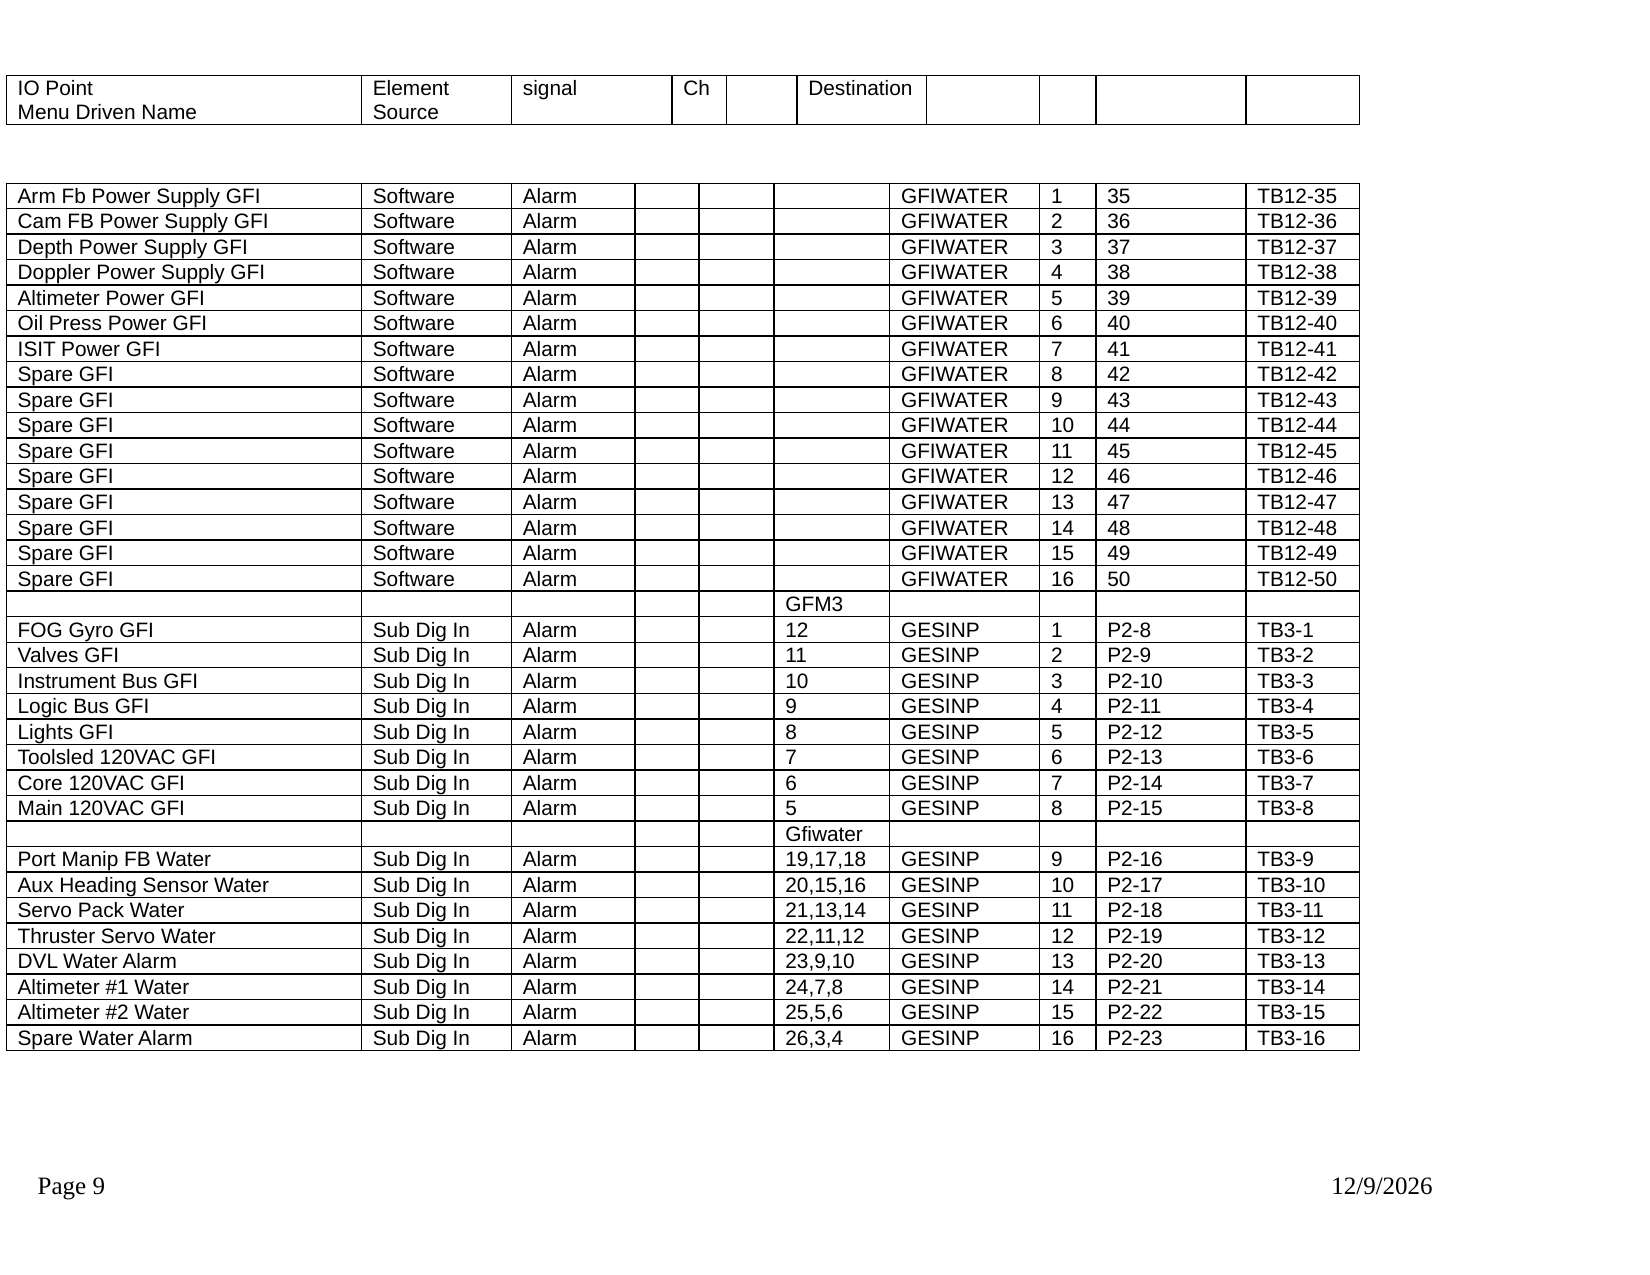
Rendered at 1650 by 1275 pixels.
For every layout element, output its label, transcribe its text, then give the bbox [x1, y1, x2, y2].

table_cell [636, 439, 698, 463]
table_header [775, 184, 889, 207]
table_cell Sub Dig In [362, 771, 511, 794]
table_cell TB3-15 [1247, 1000, 1359, 1024]
table_cell Oil Press Power GFI [7, 311, 361, 335]
table_cell [1097, 592, 1245, 616]
table_cell GFIWATER [890, 490, 1039, 514]
table_cell Sub Dig In [362, 949, 511, 973]
table_cell Aux Heading Sensor Water [7, 873, 361, 897]
table_cell 39 [1097, 286, 1245, 309]
table_cell 15 [1040, 1000, 1095, 1024]
table_cell [700, 1026, 773, 1050]
table_cell Alarm [512, 975, 634, 999]
table_cell Alarm [512, 490, 634, 514]
table_cell TB3-11 [1247, 898, 1359, 922]
table_header 1 [1040, 184, 1095, 207]
table_cell P2-9 [1097, 643, 1245, 667]
table_cell Spare GFI [7, 388, 361, 412]
table_cell [775, 490, 889, 514]
table_cell 26,3,4 [775, 1026, 889, 1050]
table_cell [700, 847, 773, 871]
table_cell [775, 388, 889, 412]
table_cell P2-10 [1097, 668, 1245, 692]
table_cell Alarm [512, 337, 634, 361]
table_cell [700, 388, 773, 412]
table_cell 8 [1040, 362, 1095, 386]
table_cell 38 [1097, 260, 1245, 284]
table_cell [700, 362, 773, 386]
table_cell Alarm [512, 362, 634, 386]
table_cell Alarm [512, 745, 634, 769]
table_cell Sub Dig In [362, 873, 511, 897]
table_cell [775, 464, 889, 488]
table_cell [775, 260, 889, 284]
table_cell Alarm [512, 311, 634, 335]
table_cell 9 [1040, 388, 1095, 412]
table_cell TB12-39 [1247, 286, 1359, 309]
table_cell TB3-4 [1247, 694, 1359, 718]
table_cell P2-21 [1097, 975, 1245, 999]
table_cell [636, 720, 698, 743]
table_cell [636, 286, 698, 309]
table_cell GESINP [890, 796, 1039, 820]
table_cell [700, 286, 773, 309]
table_cell GFIWATER [890, 362, 1039, 386]
table_cell [890, 592, 1039, 616]
table_header GFIWATER [890, 184, 1039, 207]
table_cell [7, 592, 361, 616]
table_cell 36 [1097, 209, 1245, 233]
table_cell P2-11 [1097, 694, 1245, 718]
table_cell [636, 515, 698, 539]
table_cell P2-14 [1097, 771, 1245, 794]
table_cell Software [362, 388, 511, 412]
table_cell GFIWATER [890, 439, 1039, 463]
table_cell TB12-46 [1247, 464, 1359, 488]
table_cell [1040, 822, 1095, 846]
table_cell 11 [1040, 439, 1095, 463]
table_cell TB12-48 [1247, 515, 1359, 539]
table_cell 6 [775, 771, 889, 794]
table_cell [636, 235, 698, 258]
table_cell Logic Bus GFI [7, 694, 361, 718]
table_cell 48 [1097, 515, 1245, 539]
table_cell [700, 439, 773, 463]
table_cell [512, 822, 634, 846]
table_cell Software [362, 413, 511, 437]
table_cell [775, 566, 889, 590]
table_cell 22,11,12 [775, 924, 889, 948]
table_cell [700, 694, 773, 718]
table_cell [700, 949, 773, 973]
table_cell TB12-45 [1247, 439, 1359, 463]
table_cell [700, 337, 773, 361]
table_cell GESINP [890, 898, 1039, 922]
table_cell Sub Dig In [362, 898, 511, 922]
table_cell P2-15 [1097, 796, 1245, 820]
table_cell GFIWATER [890, 388, 1039, 412]
table_cell [700, 566, 773, 590]
table_cell [636, 1000, 698, 1024]
table_cell Alarm [512, 515, 634, 539]
table_cell [700, 515, 773, 539]
table_cell 3 [1040, 235, 1095, 258]
table_cell Sub Dig In [362, 694, 511, 718]
table_cell Alarm [512, 771, 634, 794]
table_cell Alarm [512, 796, 634, 820]
table_cell Spare GFI [7, 413, 361, 437]
table_cell [700, 924, 773, 948]
table_cell Software [362, 235, 511, 258]
table_cell 5 [1040, 720, 1095, 743]
table_cell 16 [1040, 1026, 1095, 1050]
table_cell 49 [1097, 541, 1245, 565]
table_cell Alarm [512, 464, 634, 488]
table_cell Altimeter #2 Water [7, 1000, 361, 1024]
table_cell 7 [1040, 771, 1095, 794]
table_cell Alarm [512, 1026, 634, 1050]
table_cell 43 [1097, 388, 1245, 412]
table_cell P2-13 [1097, 745, 1245, 769]
table_cell [636, 796, 698, 820]
table_cell P2-22 [1097, 1000, 1245, 1024]
table_cell [636, 847, 698, 871]
table_cell 6 [1040, 311, 1095, 335]
table_cell [700, 822, 773, 846]
table_cell TB12-43 [1247, 388, 1359, 412]
table_cell GFIWATER [890, 260, 1039, 284]
table_cell Sub Dig In [362, 975, 511, 999]
table_cell GFIWATER [890, 209, 1039, 233]
table_cell TB12-41 [1247, 337, 1359, 361]
table_cell Alarm [512, 286, 634, 309]
table_cell 5 [775, 796, 889, 820]
table_cell Sub Dig In [362, 745, 511, 769]
table_cell [700, 668, 773, 692]
table_cell [775, 311, 889, 335]
table_cell [700, 260, 773, 284]
table_cell [700, 592, 773, 616]
table_cell [636, 873, 698, 897]
table_cell [700, 235, 773, 258]
table_cell TB12-44 [1247, 413, 1359, 437]
table_cell Altimeter Power GFI [7, 286, 361, 309]
table_cell 9 [775, 694, 889, 718]
table_cell 21,13,14 [775, 898, 889, 922]
table_cell Spare Water Alarm [7, 1026, 361, 1050]
table_cell 41 [1097, 337, 1245, 361]
table_cell GFIWATER [890, 464, 1039, 488]
table_header TB12-35 [1247, 184, 1359, 207]
table_cell 1 [1040, 617, 1095, 641]
table_cell [636, 898, 698, 922]
table_cell Software [362, 464, 511, 488]
table_cell Software [362, 286, 511, 309]
table_cell Thruster Servo Water [7, 924, 361, 948]
table_cell Software [362, 566, 511, 590]
table_cell GESINP [890, 975, 1039, 999]
table_cell [636, 260, 698, 284]
table_cell TB3-14 [1247, 975, 1359, 999]
table_cell [775, 209, 889, 233]
table_cell P2-8 [1097, 617, 1245, 641]
table_cell P2-16 [1097, 847, 1245, 871]
table_cell 19,17,18 [775, 847, 889, 871]
table_cell [890, 822, 1039, 846]
table_cell 8 [775, 720, 889, 743]
table_cell GESINP [890, 873, 1039, 897]
table_cell Sub Dig In [362, 643, 511, 667]
table_cell 3 [1040, 668, 1095, 692]
table_cell TB3-3 [1247, 668, 1359, 692]
table_cell [636, 771, 698, 794]
table_cell [700, 311, 773, 335]
table_cell P2-12 [1097, 720, 1245, 743]
table_cell Sub Dig In [362, 1026, 511, 1050]
table_cell [636, 745, 698, 769]
table_cell 12 [775, 617, 889, 641]
table_cell [362, 822, 511, 846]
table_cell Software [362, 490, 511, 514]
table_cell [636, 668, 698, 692]
table_cell Toolsled 120VAC GFI [7, 745, 361, 769]
table_cell P2-19 [1097, 924, 1245, 948]
table_cell P2-20 [1097, 949, 1245, 973]
table_cell [700, 490, 773, 514]
table_cell Depth Power Supply GFI [7, 235, 361, 258]
table_cell TB3-7 [1247, 771, 1359, 794]
table_cell GESINP [890, 617, 1039, 641]
table_cell Alarm [512, 235, 634, 258]
table_cell Spare GFI [7, 515, 361, 539]
table_cell Software [362, 439, 511, 463]
table_cell GFIWATER [890, 541, 1039, 565]
table_cell 24,7,8 [775, 975, 889, 999]
table_cell 14 [1040, 515, 1095, 539]
table_cell Software [362, 362, 511, 386]
table_cell Doppler Power Supply GFI [7, 260, 361, 284]
table_cell TB3-5 [1247, 720, 1359, 743]
table_cell Alarm [512, 898, 634, 922]
table_cell GESINP [890, 694, 1039, 718]
table_cell Sub Dig In [362, 617, 511, 641]
table_cell 11 [1040, 898, 1095, 922]
table_cell [775, 235, 889, 258]
table_cell TB3-6 [1247, 745, 1359, 769]
table_cell GFIWATER [890, 413, 1039, 437]
table_cell Valves GFI [7, 643, 361, 667]
table_cell [700, 975, 773, 999]
table_cell 20,15,16 [775, 873, 889, 897]
table_cell [700, 720, 773, 743]
table_cell Alarm [512, 617, 634, 641]
table_cell [775, 362, 889, 386]
table_cell Software [362, 209, 511, 233]
table_cell GESINP [890, 745, 1039, 769]
table_cell 4 [1040, 694, 1095, 718]
table_cell Spare GFI [7, 439, 361, 463]
table_cell GFIWATER [890, 311, 1039, 335]
table_cell Spare GFI [7, 362, 361, 386]
table_cell P2-23 [1097, 1026, 1245, 1050]
table_cell GFIWATER [890, 515, 1039, 539]
table_cell 45 [1097, 439, 1245, 463]
table_cell Sub Dig In [362, 924, 511, 948]
table_cell [636, 592, 698, 616]
table_cell [636, 822, 698, 846]
table_cell Alarm [512, 873, 634, 897]
table_cell 16 [1040, 566, 1095, 590]
table_cell [700, 898, 773, 922]
table_cell 2 [1040, 209, 1095, 233]
table_cell ISIT Power GFI [7, 337, 361, 361]
table_cell [636, 541, 698, 565]
table_cell Cam FB Power Supply GFI [7, 209, 361, 233]
table_cell 8 [1040, 796, 1095, 820]
table_cell [636, 949, 698, 973]
table_cell TB3-8 [1247, 796, 1359, 820]
table_cell 37 [1097, 235, 1245, 258]
table_cell [700, 541, 773, 565]
table_cell Main 120VAC GFI [7, 796, 361, 820]
table_cell [636, 311, 698, 335]
table_cell [636, 388, 698, 412]
table_cell GFIWATER [890, 337, 1039, 361]
table_cell [362, 592, 511, 616]
table_cell [636, 209, 698, 233]
table_cell Spare GFI [7, 541, 361, 565]
table_cell P2-18 [1097, 898, 1245, 922]
table_cell Gfiwater [775, 822, 889, 846]
table_cell [775, 337, 889, 361]
table_cell [700, 745, 773, 769]
table_cell 23,9,10 [775, 949, 889, 973]
table_cell 4 [1040, 260, 1095, 284]
table_cell 15 [1040, 541, 1095, 565]
table_cell GESINP [890, 1000, 1039, 1024]
table_cell [700, 617, 773, 641]
table_cell Alarm [512, 949, 634, 973]
table_cell Alarm [512, 260, 634, 284]
table_cell Instrument Bus GFI [7, 668, 361, 692]
table_cell [1097, 822, 1245, 846]
table_cell [700, 771, 773, 794]
table_cell Sub Dig In [362, 720, 511, 743]
table_cell 40 [1097, 311, 1245, 335]
table_cell [700, 413, 773, 437]
table_cell Servo Pack Water [7, 898, 361, 922]
table_cell Core 120VAC GFI [7, 771, 361, 794]
table_cell GESINP [890, 847, 1039, 871]
table_cell Alarm [512, 924, 634, 948]
table_cell [512, 592, 634, 616]
table_cell GESINP [890, 771, 1039, 794]
table_cell [636, 924, 698, 948]
table_cell 10 [775, 668, 889, 692]
table_cell 2 [1040, 643, 1095, 667]
table_cell TB3-16 [1247, 1026, 1359, 1050]
table_cell GESINP [890, 924, 1039, 948]
table_cell 12 [1040, 924, 1095, 948]
table_cell TB12-40 [1247, 311, 1359, 335]
table_cell [775, 439, 889, 463]
table_cell GFIWATER [890, 566, 1039, 590]
table_cell Alarm [512, 541, 634, 565]
table_cell [700, 1000, 773, 1024]
table_cell Port Manip FB Water [7, 847, 361, 871]
table_cell 44 [1097, 413, 1245, 437]
table_cell [636, 362, 698, 386]
table_cell Software [362, 515, 511, 539]
table_cell Software [362, 541, 511, 565]
table_cell Alarm [512, 643, 634, 667]
table_cell FOG Gyro GFI [7, 617, 361, 641]
table_cell 10 [1040, 873, 1095, 897]
table_cell Alarm [512, 439, 634, 463]
table_cell 42 [1097, 362, 1245, 386]
table_cell [700, 796, 773, 820]
table_cell GESINP [890, 1026, 1039, 1050]
table_cell TB3-12 [1247, 924, 1359, 948]
table_cell 12 [1040, 464, 1095, 488]
table_cell Spare GFI [7, 464, 361, 488]
table_cell [700, 643, 773, 667]
table_cell TB3-1 [1247, 617, 1359, 641]
table_cell TB12-37 [1247, 235, 1359, 258]
table_cell [775, 541, 889, 565]
table_cell TB12-36 [1247, 209, 1359, 233]
table_cell TB12-42 [1247, 362, 1359, 386]
table_cell 10 [1040, 413, 1095, 437]
table_cell TB3-13 [1247, 949, 1359, 973]
table_cell Sub Dig In [362, 847, 511, 871]
table_cell GFIWATER [890, 235, 1039, 258]
table_header Alarm [512, 184, 634, 207]
table_header Arm Fb Power Supply GFI [7, 184, 361, 207]
table_cell [700, 209, 773, 233]
table_cell [636, 643, 698, 667]
table_cell [636, 694, 698, 718]
table_cell [1040, 592, 1095, 616]
table_cell [775, 413, 889, 437]
table_cell TB12-47 [1247, 490, 1359, 514]
table_cell Alarm [512, 720, 634, 743]
table_cell Sub Dig In [362, 1000, 511, 1024]
table_cell [775, 286, 889, 309]
table_cell Alarm [512, 413, 634, 437]
table_cell [7, 822, 361, 846]
table_cell 9 [1040, 847, 1095, 871]
table_cell [700, 464, 773, 488]
table_cell GESINP [890, 643, 1039, 667]
table_cell Alarm [512, 566, 634, 590]
table_cell TB12-50 [1247, 566, 1359, 590]
table_cell TB3-2 [1247, 643, 1359, 667]
table_cell Sub Dig In [362, 668, 511, 692]
table_cell 7 [775, 745, 889, 769]
table_cell TB12-49 [1247, 541, 1359, 565]
table_cell [1247, 592, 1359, 616]
table_cell Alarm [512, 209, 634, 233]
table_cell [775, 515, 889, 539]
table_cell Software [362, 260, 511, 284]
table_cell [636, 490, 698, 514]
table_cell [636, 337, 698, 361]
table_cell GFIWATER [890, 286, 1039, 309]
table_cell GESINP [890, 720, 1039, 743]
table_cell Alarm [512, 847, 634, 871]
table_cell [636, 617, 698, 641]
table_header [636, 184, 698, 207]
table_cell GFM3 [775, 592, 889, 616]
table_header [700, 184, 773, 207]
table_cell 5 [1040, 286, 1095, 309]
table_cell [700, 873, 773, 897]
table_header Software [362, 184, 511, 207]
table_cell [636, 566, 698, 590]
table_cell TB12-38 [1247, 260, 1359, 284]
table_cell GESINP [890, 668, 1039, 692]
table_cell Software [362, 311, 511, 335]
table_cell 11 [775, 643, 889, 667]
table_cell 46 [1097, 464, 1245, 488]
table_cell 6 [1040, 745, 1095, 769]
table_header 35 [1097, 184, 1245, 207]
table_cell P2-17 [1097, 873, 1245, 897]
table_cell Alarm [512, 1000, 634, 1024]
table_cell Altimeter #1 Water [7, 975, 361, 999]
table_cell GESINP [890, 949, 1039, 973]
table_cell Sub Dig In [362, 796, 511, 820]
table_cell [636, 464, 698, 488]
table_cell [636, 975, 698, 999]
table_cell TB3-9 [1247, 847, 1359, 871]
table_cell TB3-10 [1247, 873, 1359, 897]
table_cell 47 [1097, 490, 1245, 514]
table_cell Alarm [512, 694, 634, 718]
table_cell 14 [1040, 975, 1095, 999]
table_cell Alarm [512, 668, 634, 692]
table_cell [636, 1026, 698, 1050]
table_cell Spare GFI [7, 490, 361, 514]
table_cell [636, 413, 698, 437]
table_cell 50 [1097, 566, 1245, 590]
table_cell Spare GFI [7, 566, 361, 590]
table_cell Software [362, 337, 511, 361]
table_cell 25,5,6 [775, 1000, 889, 1024]
table_cell Lights GFI [7, 720, 361, 743]
table_cell [1247, 822, 1359, 846]
table_cell Alarm [512, 388, 634, 412]
table_cell 13 [1040, 949, 1095, 973]
table_cell DVL Water Alarm [7, 949, 361, 973]
table_cell 7 [1040, 337, 1095, 361]
table_cell 13 [1040, 490, 1095, 514]
